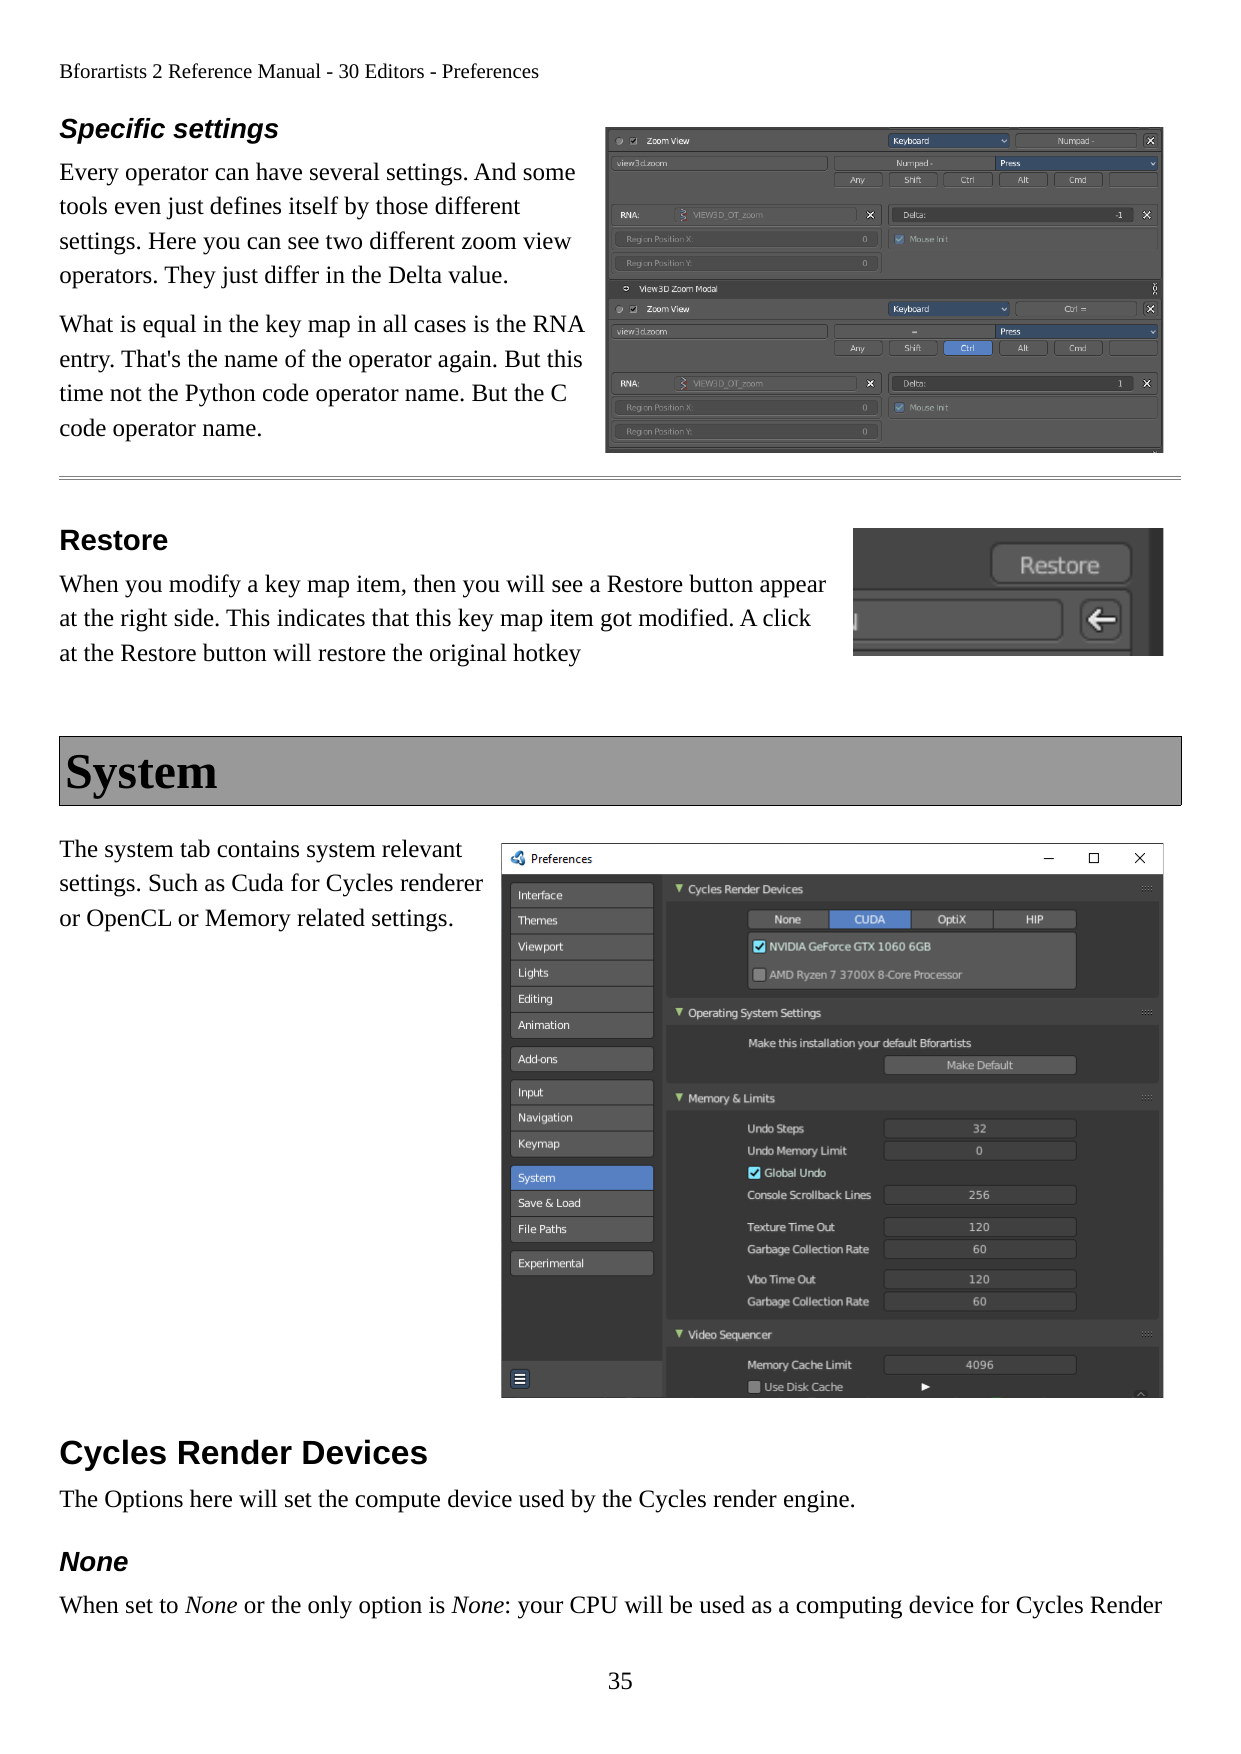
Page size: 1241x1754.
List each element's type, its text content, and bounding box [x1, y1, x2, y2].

subtitle Specific settings [59, 113, 1181, 144]
text Every operator can have several settings. And some tools even just defines itself by those different settings. Here you can see two different zoom view operators. They just differ in the Delta value. [59, 157, 605, 289]
text What is equal in the key map in all cases is the RNA entry. That's the name of the operator again. But this time not the Python code operator name. But the C code operator name. [59, 309, 605, 442]
text When set to None or the only option is None: your CPU will be used as a computing device for Cycles Render [59, 1590, 1181, 1619]
subtitle Cycles Render Devices [59, 1433, 1181, 1471]
text The system tab contains system relevant settings. Such as Cuda for Cycles renderer or OpenCL or Memory related settings. [59, 834, 1181, 932]
subtitle Restore [59, 523, 1181, 556]
table_header System [60, 737, 1181, 805]
picture [853, 528, 1164, 656]
picture [605, 127, 1164, 453]
subtitle None [59, 1546, 1181, 1577]
text When you modify a key map item, then you will see a Restore button appear at the right side. This indicates that this key map item got modified. A click at the Restore button will restore the original hotkey [59, 569, 1181, 667]
picture [501, 843, 1164, 1398]
text The Options here will set the compute device used by the Cycles render engine. [59, 1484, 1181, 1513]
